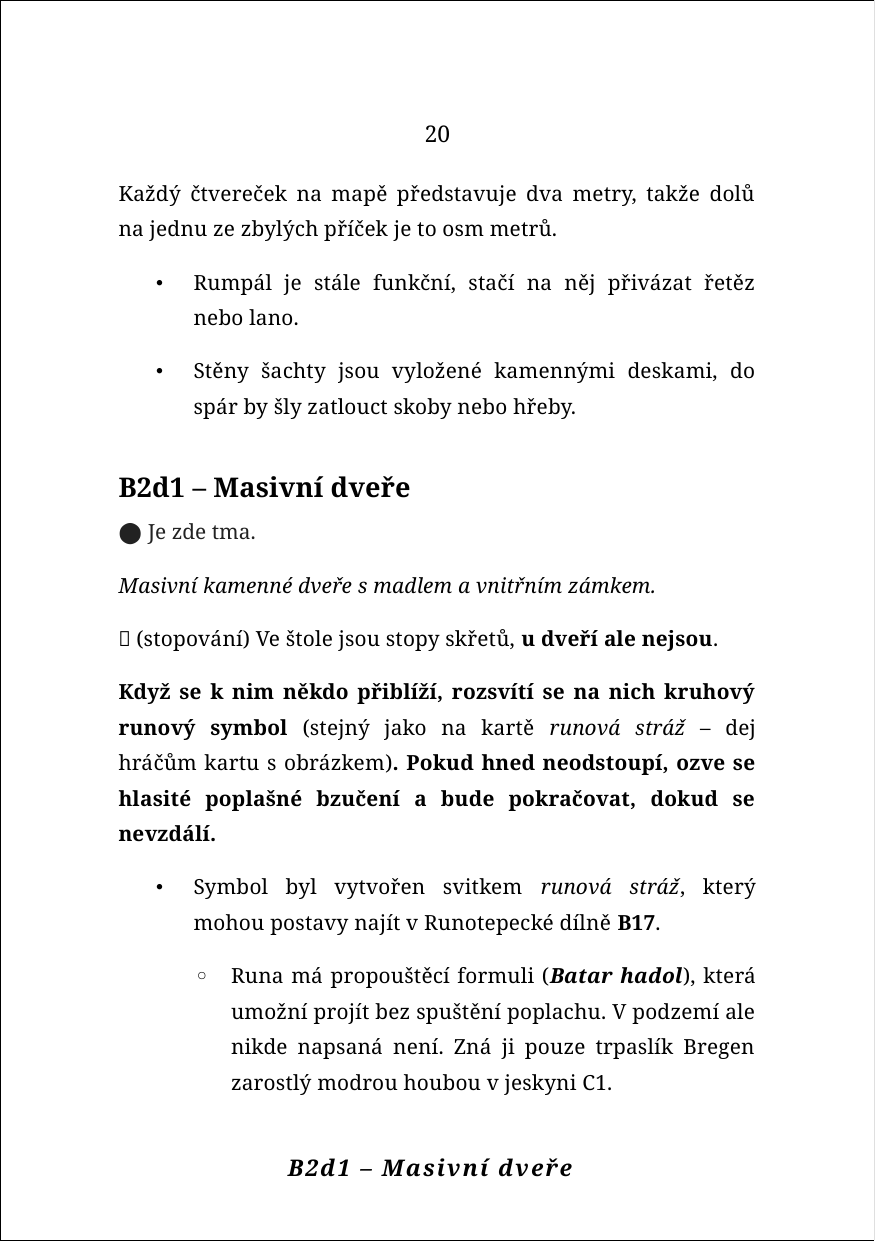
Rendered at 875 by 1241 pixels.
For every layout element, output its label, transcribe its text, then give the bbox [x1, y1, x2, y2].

text ⬤ Je zde tma. [118, 517, 756, 546]
list Runa má propouštěcí formuli (Batar hadol), která umožní projít bez spuštění poplachu. V podzemí ale nikde napsaná není. Zná ji pouze trpaslík Bregen zarostlý modrou houbou v jeskyni C1. [193, 961, 756, 1096]
list Rumpál je stále funkční, stačí na něj přivázat řetěz nebo lano. [156, 268, 756, 332]
text Když se k nim někdo přiblíží, rozsvítí se na nich kruhový runový symbol (stejný jako na kartě runová stráž – dej hráčům kartu s obrázkem). Pokud hned neodstoupí, ozve se hlasité poplašné bzučení a bude pokračovat, dokud se nevzdálí. [118, 677, 756, 848]
text Každý čtvereček na mapě představuje dva metry, takže dolů na jednu ze zbylých příček je to osm metrů. [118, 179, 756, 243]
list Symbol byl vytvořen svitkem runová stráž, který mohou postavy najít v Runotepecké dílně B17. [156, 872, 756, 936]
list Stěny šachty jsou vyložené kamennými deskami, do spár by šly zatlouct skoby nebo hřeby. [156, 356, 756, 420]
subtitle B2d1 – Masivní dveře [118, 469, 756, 506]
text 👣 (stopování) Ve štole jsou stopy skřetů, u dveří ale nejsou. [118, 624, 756, 652]
text Masivní kamenné dveře s madlem a vnitřním zámkem. [118, 571, 756, 599]
